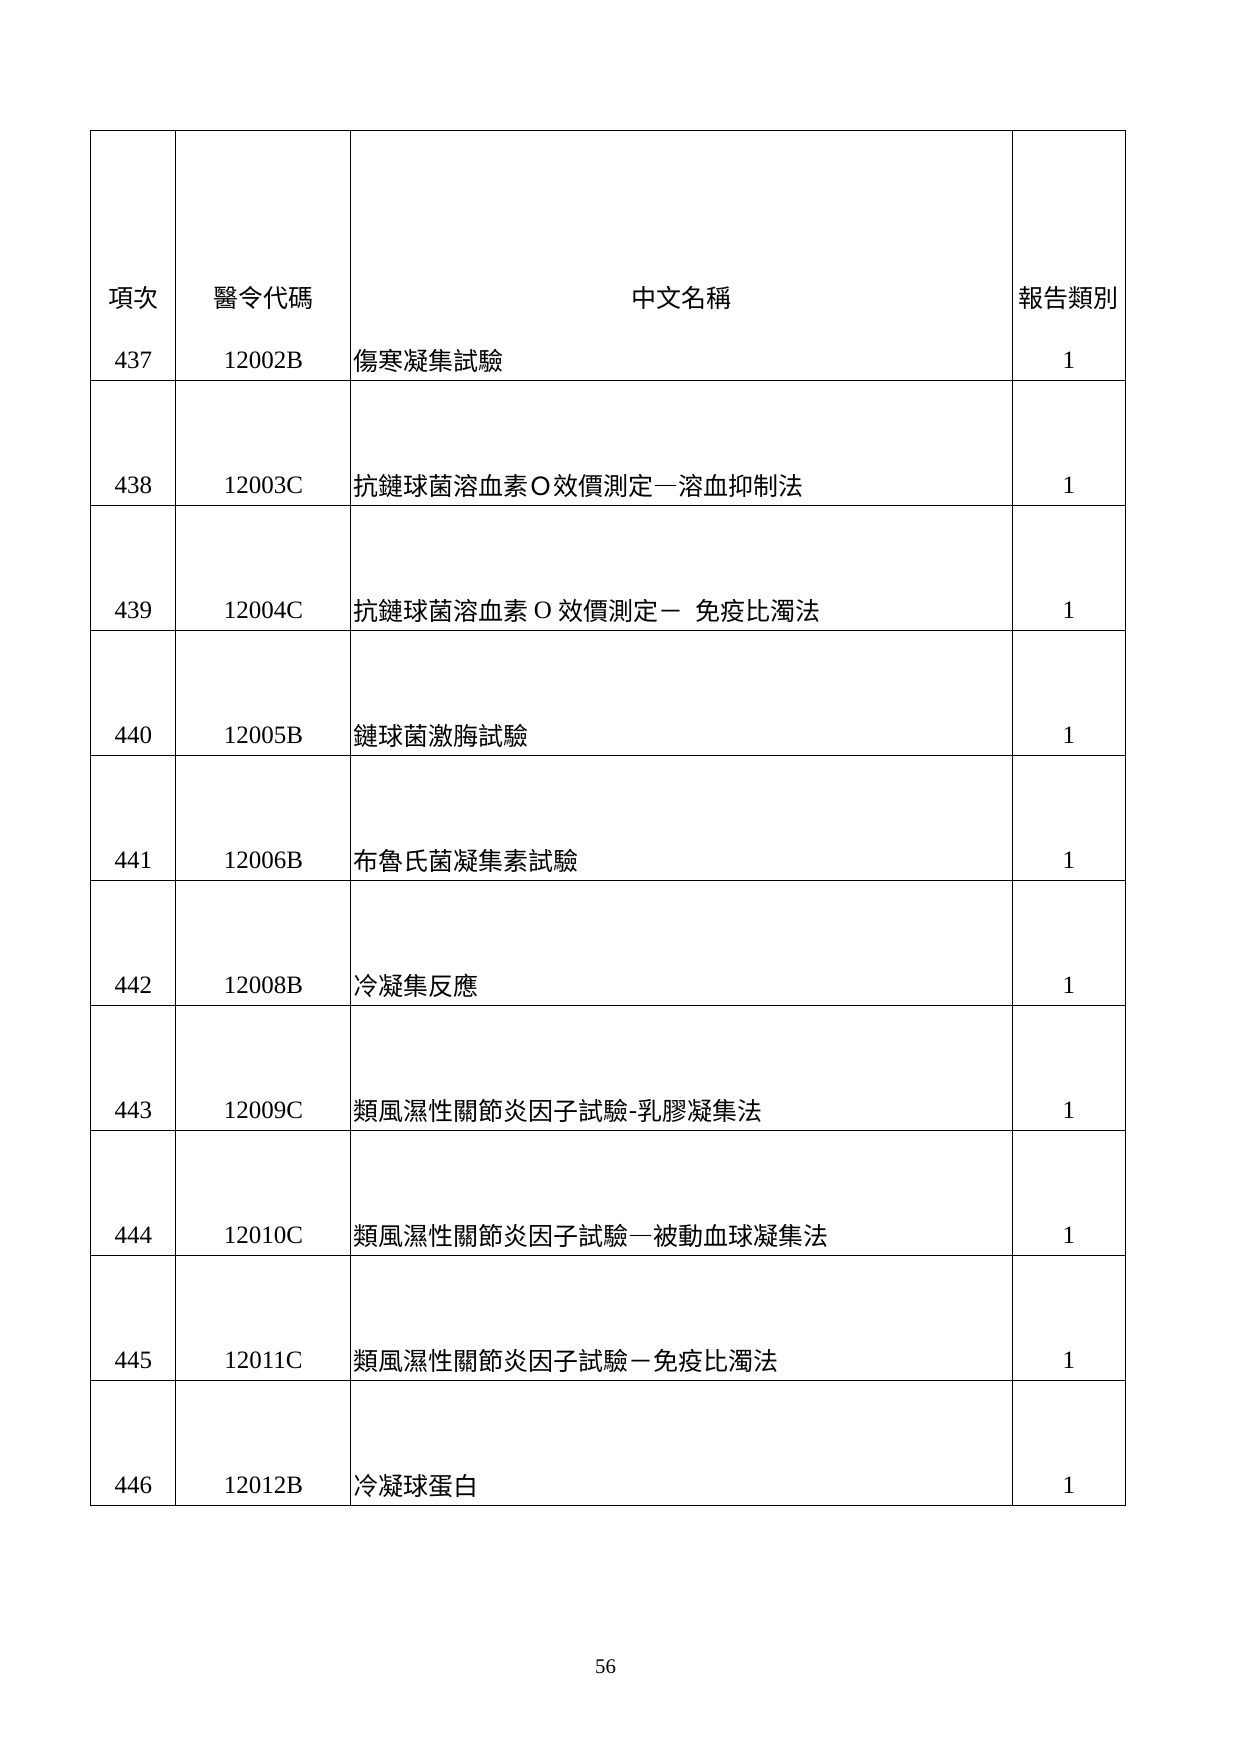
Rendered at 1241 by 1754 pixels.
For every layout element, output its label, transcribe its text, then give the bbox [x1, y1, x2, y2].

table_cell [1126, 755, 1240, 880]
table_cell 傷寒凝集試驗 [351, 255, 1012, 380]
table_cell 439 [91, 506, 175, 630]
table_cell 布魯氏菌凝集素試驗 [351, 756, 1012, 880]
table_cell 1 [1013, 1256, 1125, 1380]
table_cell 441 [91, 756, 175, 880]
table_cell 1 [1013, 381, 1125, 505]
table_header [1126, 130, 1240, 255]
table_cell 440 [91, 631, 175, 755]
table_header [91, 131, 175, 255]
table_cell [1126, 1130, 1240, 1255]
table_header [176, 131, 350, 255]
table_cell 類風濕性關節炎因子試驗－免疫比濁法 [351, 1256, 1012, 1380]
table_cell 鏈球菌激脢試驗 [351, 631, 1012, 755]
table_cell 1 [1013, 1006, 1125, 1130]
table_cell 442 [91, 881, 175, 1005]
table_cell 437 [91, 255, 175, 380]
table_cell 443 [91, 1006, 175, 1130]
table_cell 1 [1013, 255, 1125, 380]
table_cell 12009C [176, 1006, 350, 1130]
table_header [1013, 131, 1125, 255]
table_cell 12005B [176, 631, 350, 755]
table_cell 1 [1013, 1131, 1125, 1255]
table_cell 1 [1013, 1381, 1125, 1505]
table_cell [1126, 255, 1240, 380]
table_cell 444 [91, 1131, 175, 1255]
table_cell 12006B [176, 756, 350, 880]
table_cell 438 [91, 381, 175, 505]
table_cell [1126, 1255, 1240, 1380]
table_cell 冷凝集反應 [351, 881, 1012, 1005]
table_cell 1 [1013, 506, 1125, 630]
table_cell 12008B [176, 881, 350, 1005]
table_cell 445 [91, 1256, 175, 1380]
table_cell 12003C [176, 381, 350, 505]
table_cell [1126, 630, 1240, 755]
table_cell 冷凝球蛋白 [351, 1381, 1012, 1505]
table_header [351, 131, 1012, 255]
table_cell [1126, 380, 1240, 505]
table_cell 1 [1013, 756, 1125, 880]
table_cell 12002B [176, 255, 350, 380]
table_cell 12010C [176, 1131, 350, 1255]
table_cell 12004C [176, 506, 350, 630]
table_cell 12012B [176, 1381, 350, 1505]
table_cell 1 [1013, 631, 1125, 755]
table_cell 類風濕性關節炎因子試驗—被動血球凝集法 [351, 1131, 1012, 1255]
table_cell 類風濕性關節炎因子試驗-乳膠凝集法 [351, 1006, 1012, 1130]
table_cell 抗鏈球菌溶血素O 效價測定－ 免疫比濁法 [351, 506, 1012, 630]
table_cell 446 [91, 1381, 175, 1505]
table_cell 抗鏈球菌溶血素Ｏ效價測定—溶血抑制法 [351, 381, 1012, 505]
table_cell [1126, 505, 1240, 630]
table_cell [1126, 1380, 1240, 1505]
table_cell [1126, 880, 1240, 1005]
table_cell [1126, 1005, 1240, 1130]
table_cell 1 [1013, 881, 1125, 1005]
table_cell 12011C [176, 1256, 350, 1380]
